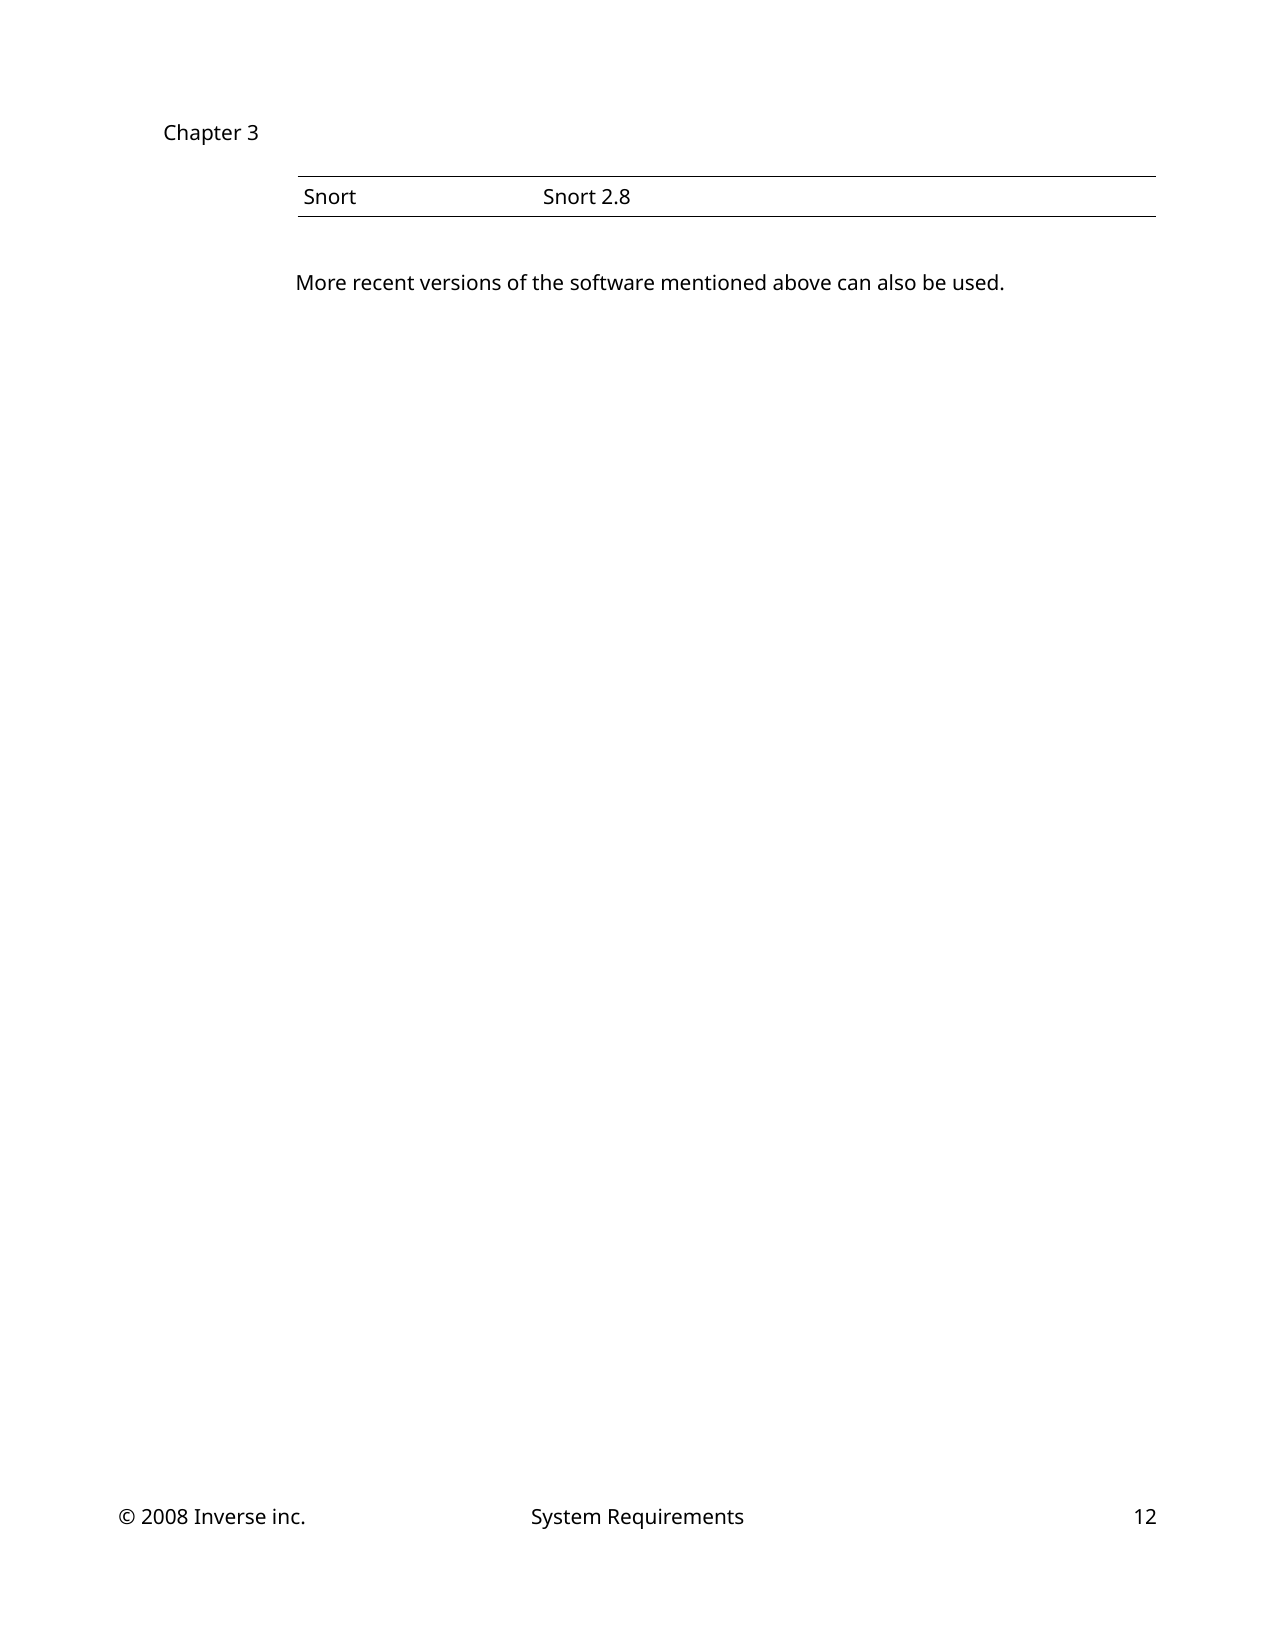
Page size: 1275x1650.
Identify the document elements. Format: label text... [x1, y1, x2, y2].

table_cell Snort 2.8 [537, 177, 1156, 216]
table_cell Snort [298, 177, 537, 216]
text More recent versions of the software mentioned above can also be used. [295, 268, 1157, 297]
